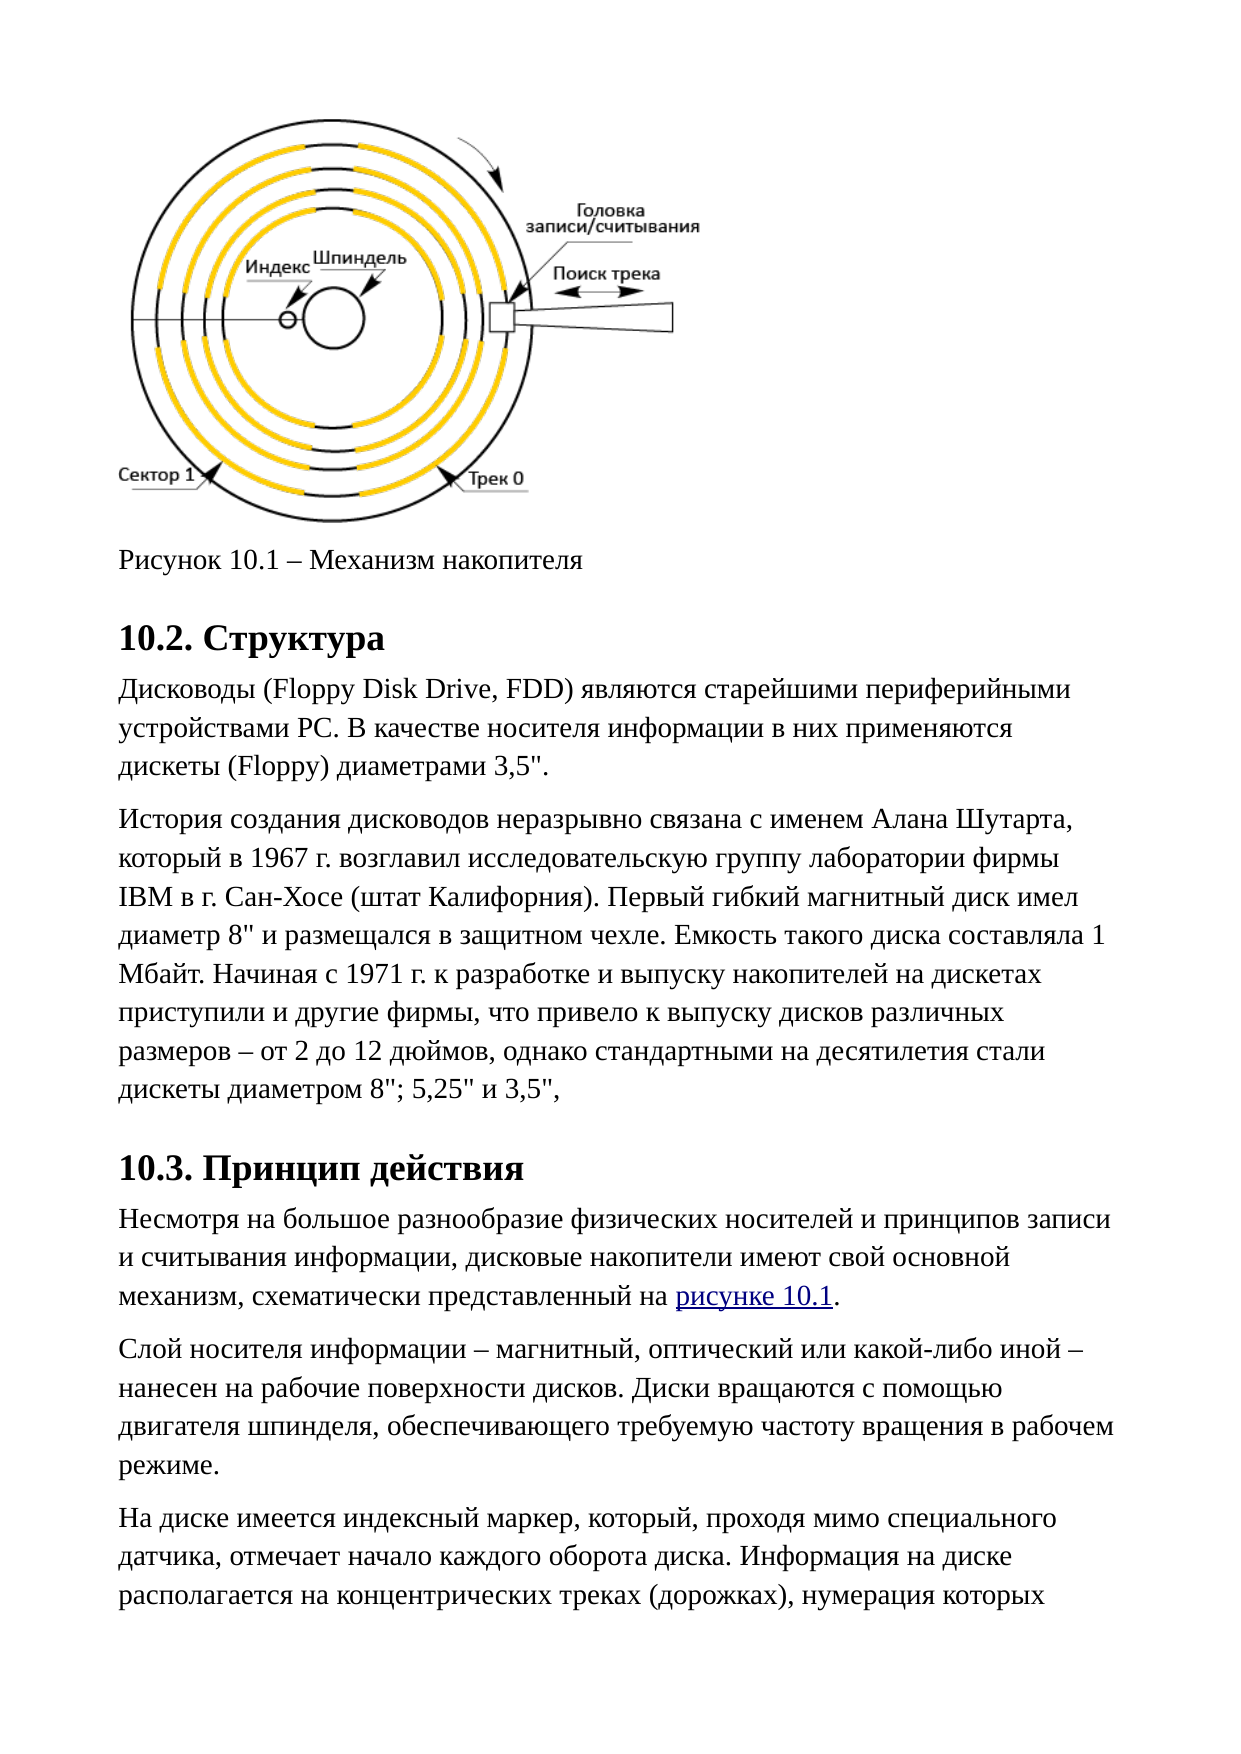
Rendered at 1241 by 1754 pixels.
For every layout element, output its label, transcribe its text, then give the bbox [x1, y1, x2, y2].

text История создания дисководов неразрывно связана с именем Алана Шутарта, который в 1967 г. возглавил исследовательскую группу лаборатории фирмы IBM в г. Сан-Хосе (штат Калифорния). Первый гибкий магнитный диск имел диаметр 8" и размещался в защитном чехле. Емкость такого диска составляла 1 Мбайт. Начиная с 1971 г. к разработке и выпуску накопителей на дискетах приступили и другие фирмы, что привело к выпуску дисков различных размеров – от 2 до 12 дюймов, однако стандартными на десятилетия стали дискеты диаметром 8"; 5,25" и 3,5", [118, 802, 1122, 1105]
subtitle 10.2. Структура [118, 616, 1122, 659]
text Слой носителя информации – магнитный, оптический или какой-либо иной – нанесен на рабочие поверхности дисков. Диски вращаются с помощью двигателя шпинделя, обеспечивающего требуемую частоту вращения в рабочем режиме. [118, 1331, 1122, 1480]
text Рисунок 10.1 – Механизм накопителя [118, 542, 1122, 575]
subtitle 10.3. Принцип действия [118, 1145, 1122, 1188]
text На диске имеется индексный маркер, который, проходя мимо специального датчика, отмечает начало каждого оборота диска. Информация на диске располагается на концентрических треках (дорожках), нумерация которых [118, 1500, 1122, 1611]
text Несмотря на большое разнообразие физических носителей и принципов записи и считывания информации, дисковые накопители имеют свой основной механизм, схематически представленный на рисунке 10.1. [118, 1201, 1122, 1312]
picture [118, 118, 701, 523]
text Дисководы (Floppy Disk Drive, FDD) являются старейшими периферийными устройствами PC. В качестве носителя информации в них применяются дискеты (Floppy) диаметрами 3,5". [118, 671, 1122, 782]
